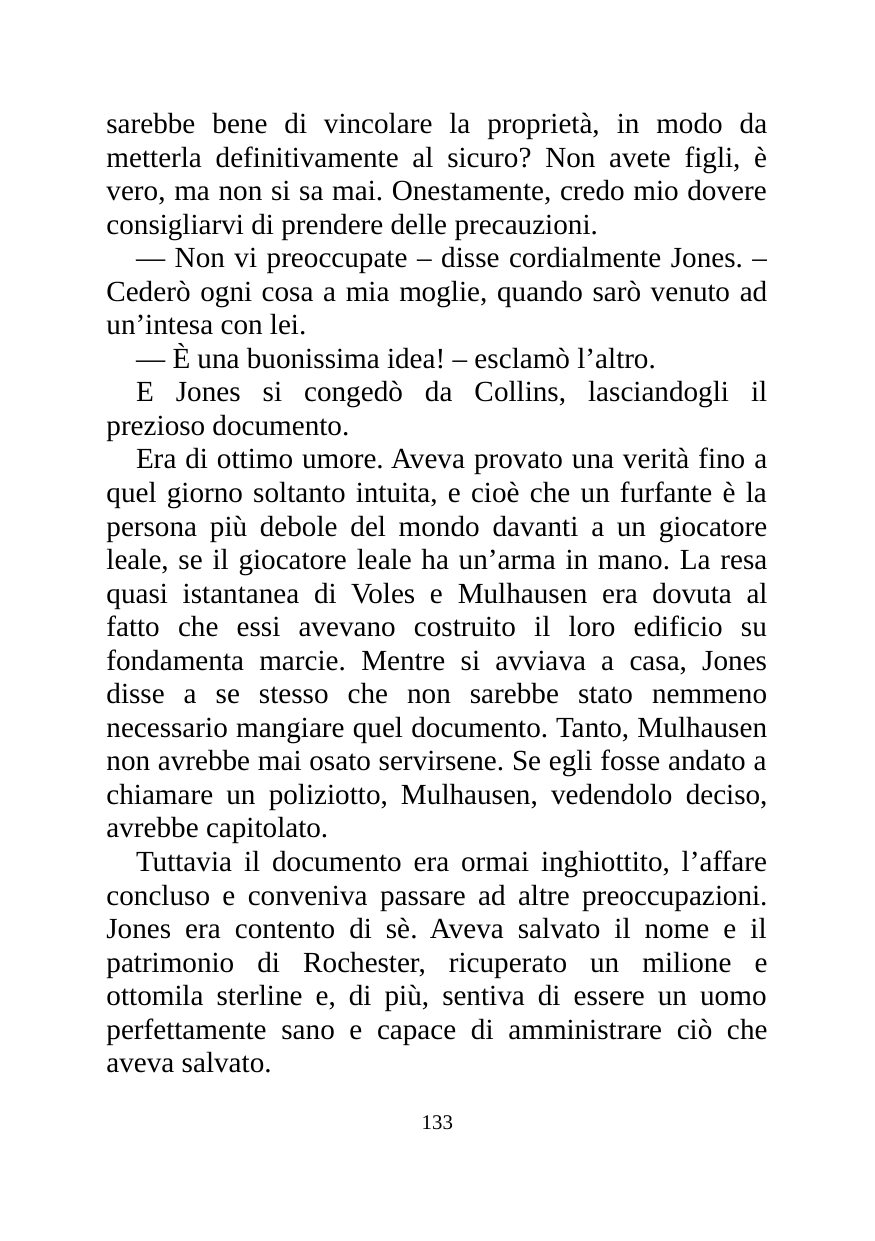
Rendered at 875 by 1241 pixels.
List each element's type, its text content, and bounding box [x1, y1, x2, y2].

text — Non vi preoccupate – disse cordialmente Jones. – Cederò ogni cosa a mia moglie, quando sarò venuto ad un’intesa con lei. [106, 240, 768, 341]
text — È una buonissima idea! – esclamò l’altro. [106, 341, 768, 374]
text sarebbe bene di vincolare la proprietà, in modo da metterla definitivamente al sicuro? Non avete figli, è vero, ma non si sa mai. Onestamente, credo mio dovere consigliarvi di prendere delle precauzioni. [106, 106, 768, 240]
text Tuttavia il documento era ormai inghiottito, l’affare concluso e conveniva passare ad altre preoccupazioni. Jones era contento di sè. Aveva salvato il nome e il patrimonio di Rochester, ricuperato un milione e ottomila sterline e, di più, sentiva di essere un uomo perfettamente sano e capace di amministrare ciò che aveva salvato. [106, 844, 768, 1079]
text E Jones si congedò da Collins, lasciandogli il prezioso documento. [106, 374, 768, 442]
text Era di ottimo umore. Aveva provato una verità fino a quel giorno soltanto intuita, e cioè che un furfante è la persona più debole del mondo davanti a un giocatore leale, se il giocatore leale ha un’arma in mano. La resa quasi istantanea di Voles e Mulhausen era dovuta al fatto che essi avevano costruito il loro edificio su fondamenta marcie. Mentre si avviava a casa, Jones disse a se stesso che non sarebbe stato nemmeno necessario mangiare quel documento. Tanto, Mulhausen non avrebbe mai osato servirsene. Se egli fosse andato a chiamare un poliziotto, Mulhausen, vedendolo deciso, avrebbe capitolato. [106, 442, 768, 844]
